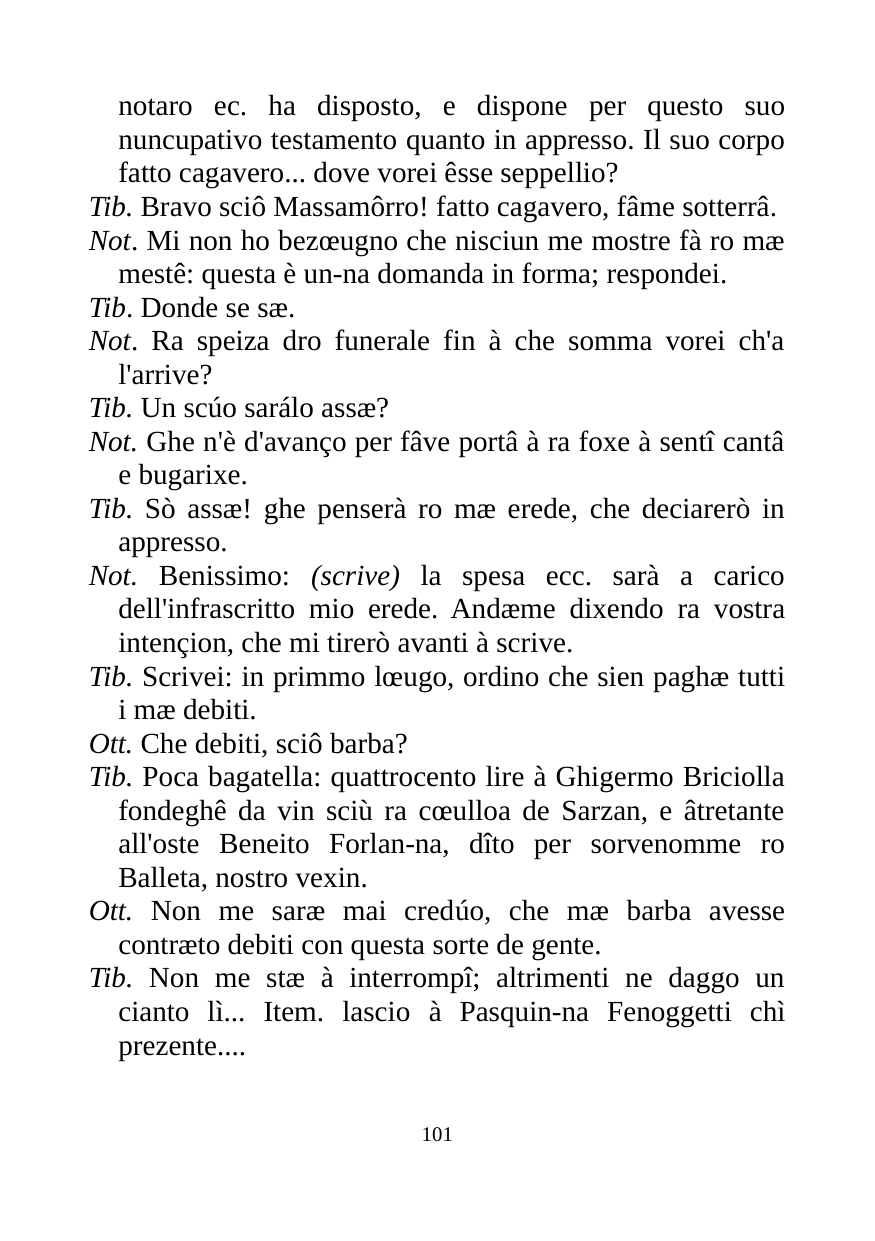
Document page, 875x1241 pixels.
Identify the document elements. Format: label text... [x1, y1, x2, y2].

text Tib. Sò assæ! ghe penserà ro mæ erede, che deciarerò in appresso. [88, 491, 786, 558]
text Tib. Poca bagatella: quattrocento lire à Ghigermo Briciolla fondeghê da vin sciù ra cœulloa de Sarzan, e âtretante all'oste Beneito Forlan-na, dîto per sorvenomme ro Balleta, nostro vexin. [88, 759, 786, 893]
text Not. Benissimo: (scrive) la spesa ecc. sarà a carico dell'infrascritto mio erede. Andæme dixendo ra vostra intençion, che mi tirerò avanti à scrive. [88, 558, 786, 659]
text Ott. Che debiti, sciô barba? [88, 726, 786, 759]
text Not. Ra speiza dro funerale fin à che somma vorei ch'a l'arrive? [88, 323, 786, 390]
text Not. Ghe n'è d'avanço per fâve portâ à ra foxe à sentî cantâ e bugarixe. [88, 424, 786, 491]
text Not. Mi non ho bezœugno che nisciun me mostre fà ro mæ mestê: questa è un-na domanda in forma; respondei. [88, 223, 786, 290]
text Tib. Un scúo sarálo assæ? [88, 390, 786, 424]
text Tib. Scrivei: in primmo lœugo, ordino che sien paghæ tutti i mæ debiti. [88, 659, 786, 726]
text Tib. Non me stæ à interrompî; altrimenti ne daggo un cianto lì... Item. lascio à Pasquin-na Fenoggetti chì prezente.... [88, 961, 786, 1061]
text notaro ec. ha disposto, e dispone per questo suo nuncupativo testamento quanto in appresso. Il suo corpo fatto cagavero... dove vorei êsse seppellio? [88, 88, 786, 189]
text Tib. Bravo sciô Massamôrro! fatto cagavero, fâme sotterrâ. [88, 189, 786, 223]
text Ott. Non me saræ mai credúo, che mæ barba avesse contræto debiti con questa sorte de gente. [88, 893, 786, 961]
text Tib. Donde se sæ. [88, 290, 786, 323]
